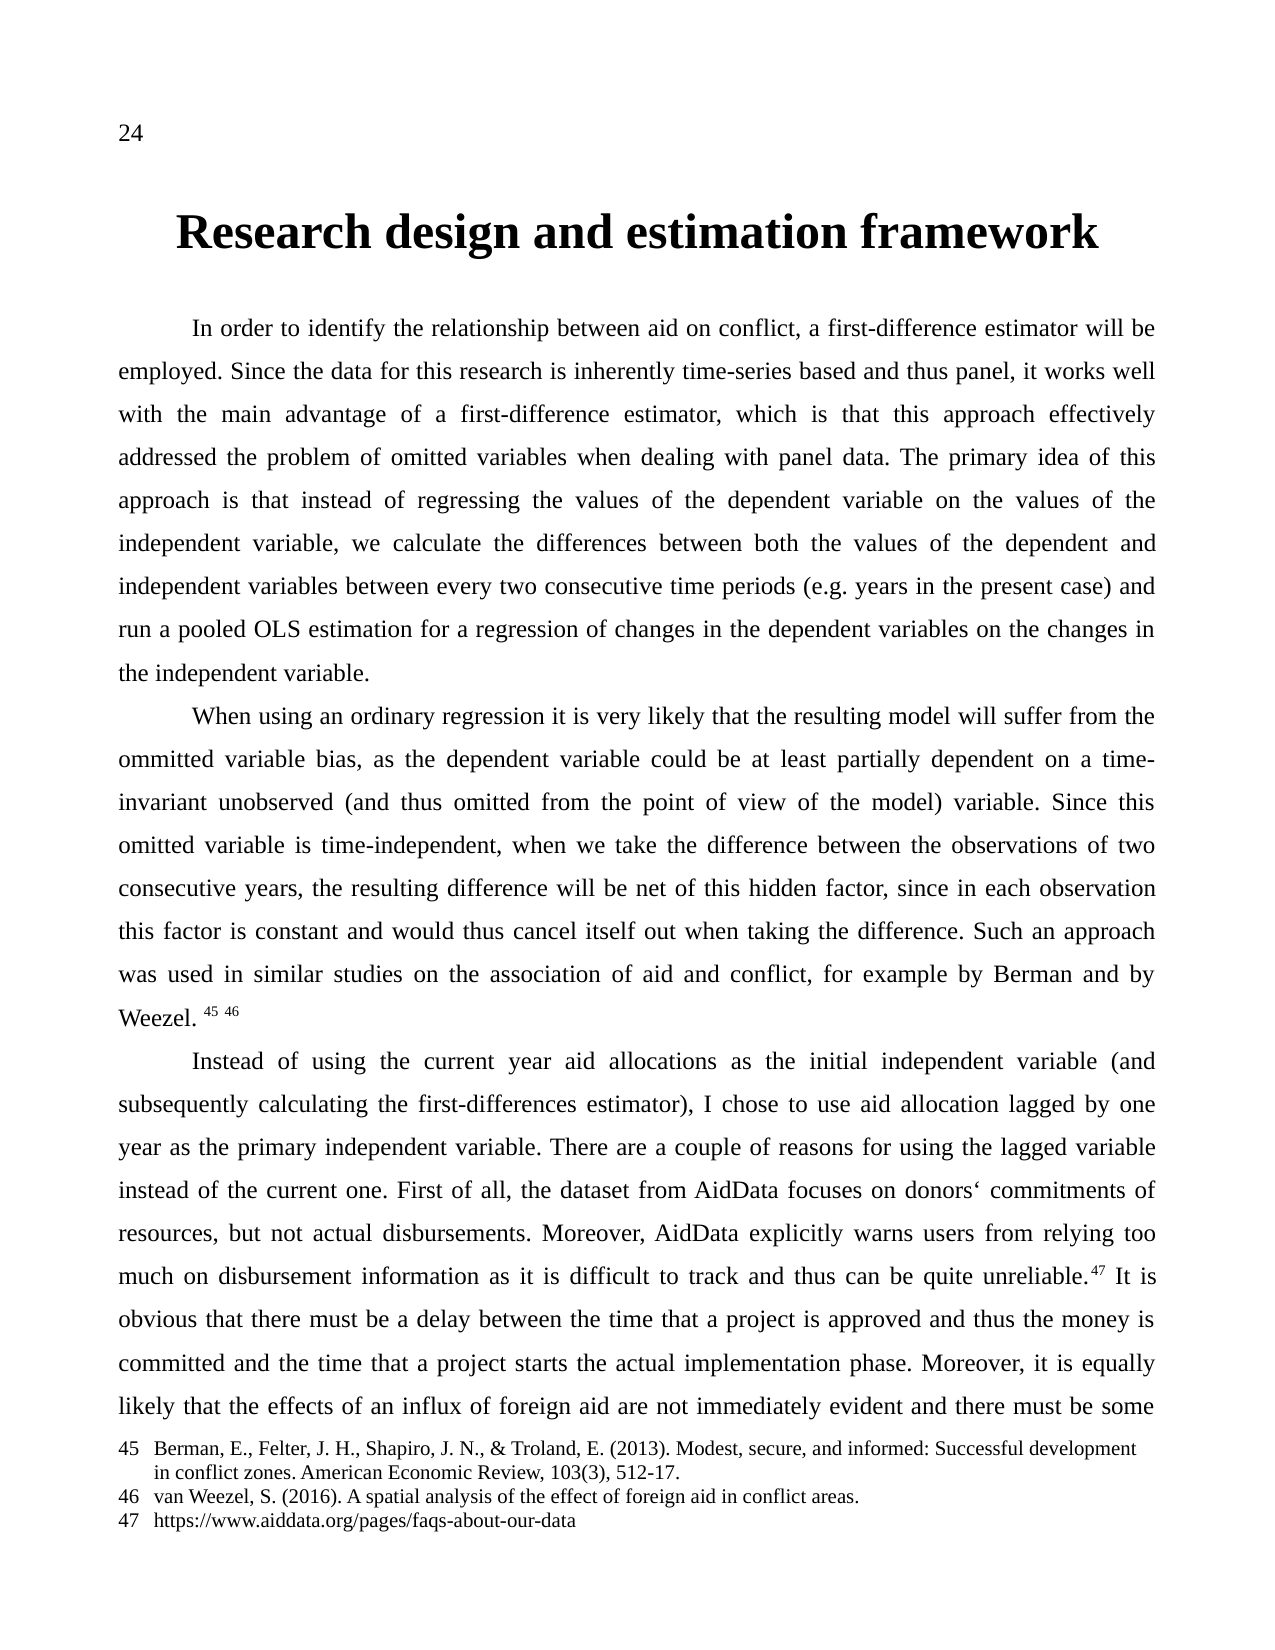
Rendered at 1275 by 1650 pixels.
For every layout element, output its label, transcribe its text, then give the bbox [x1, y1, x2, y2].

text Instead of using the current year aid allocations as the initial independent variable (and subsequently calculating the first-differences estimator), I chose to use aid allocation lagged by one year as the primary independent variable. There are a couple of reasons for using the lagged variable instead of the current one. First of all, the dataset from AidData focuses on donors‘ commitments of resources, but not actual disbursements. Moreover, AidData explicitly warns users from relying too much on disbursement information as it is difficult to track and thus can be quite unreliable. It is obvious that there must be a delay between the time that a project is approved and thus the money is committed and the time that a project starts the actual implementation phase. Moreover, it is equally likely that the effects of an influx of foreign aid are not immediately evident and there must be some [118, 1046, 1157, 1419]
text van Weezel, S. (2016). A spatial analysis of the effect of foreign aid in conflict areas. [118, 1484, 1157, 1508]
subtitle Research design and estimation framework [118, 201, 1157, 259]
text When using an ordinary regression it is very likely that the resulting model will suffer from the ommitted variable bias, as the dependent variable could be at least partially dependent on a time-invariant unobserved (and thus omitted from the point of view of the model) variable. Since this omitted variable is time-independent, when we take the difference between the observations of two consecutive years, the resulting difference will be net of this hidden factor, since in each observation this factor is constant and would thus cancel itself out when taking the difference. Such an approach was used in similar studies on the association of aid and conflict, for example by Berman and by Weezel. [118, 701, 1157, 1031]
text In order to identify the relationship between aid on conflict, a first-difference estimator will be employed. Since the data for this research is inherently time-series based and thus panel, it works well with the main advantage of a first-difference estimator, which is that this approach effectively addressed the problem of omitted variables when dealing with panel data. The primary idea of this approach is that instead of regressing the values of the dependent variable on the values of the independent variable, we calculate the differences between both the values of the dependent and independent variables between every two consecutive time periods (e.g. years in the present case) and run a pooled OLS estimation for a regression of changes in the dependent variables on the changes in the independent variable. [118, 313, 1157, 686]
text https://www.aiddata.org/pages/faqs-about-our-data [118, 1508, 1157, 1532]
text Berman, E., Felter, J. H., Shapiro, J. N., & Troland, E. (2013). Modest, secure, and informed: Successful development in conflict zones. American Economic Review, 103(3), 512-17. [118, 1436, 1157, 1484]
